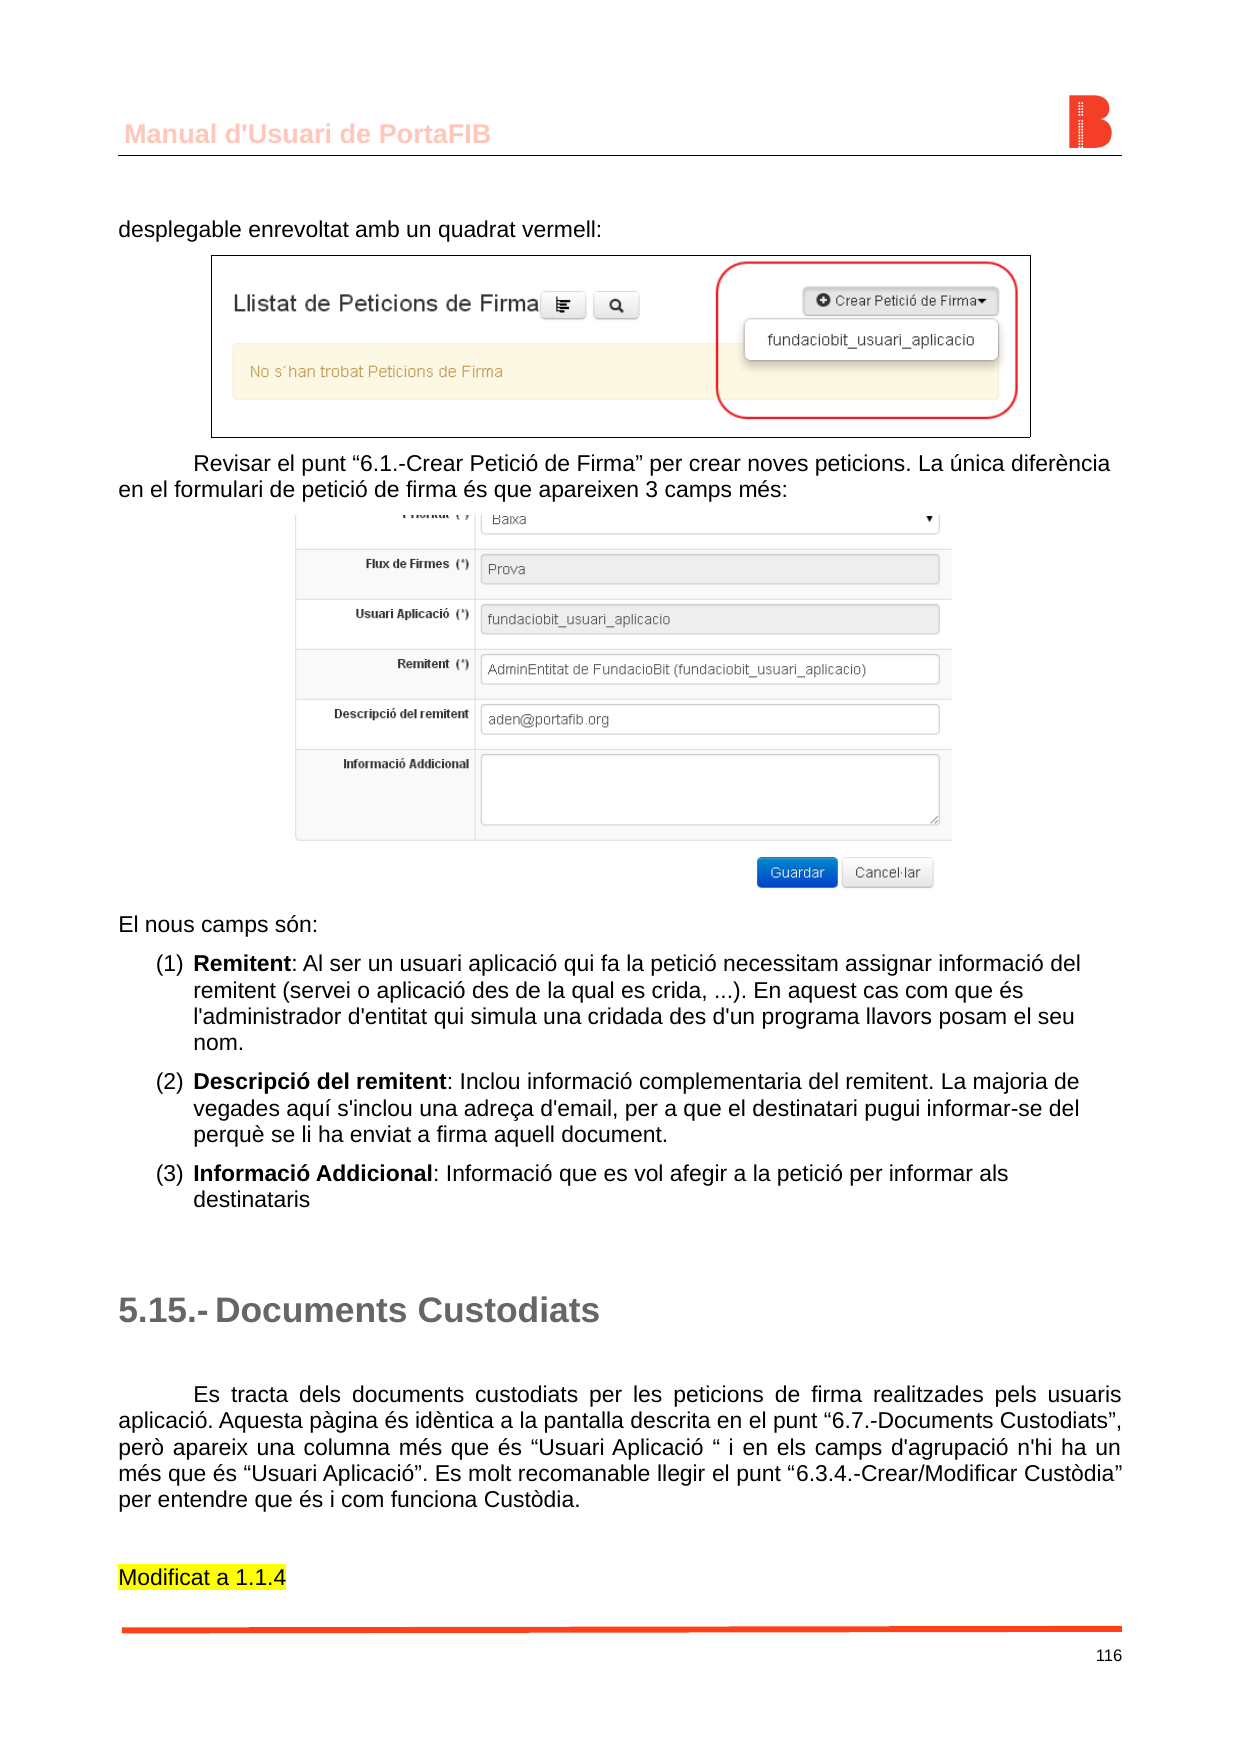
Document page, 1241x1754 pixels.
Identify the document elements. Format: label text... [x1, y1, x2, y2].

picture [1063, 94, 1117, 150]
picture [288, 515, 952, 899]
subtitle Documents Custodiats [118, 1289, 1122, 1329]
picture [213, 257, 1027, 435]
text Revisar el punt “6.1Crear Petició de Firma” per crear noves peticions. La única diferència en el formulari de petició de firma és que apareixen 3 camps més: [118, 450, 1122, 502]
list Descripció del remitent: Inclou informació complementaria del remitent. La majoria de vegades aquí s'inclou una adreça d'email, per a que el destinatari pugui informar-se del perquè se li ha enviat a firma aquell document. [156, 1068, 1122, 1147]
text Es tracta dels documents custodiats per les peticions de firma realitzades pels usuaris aplicació. Aquesta pàgina és idèntica a la pantalla descrita en el punt “6.7Documents Custodiats”, però apareix una columna més que és “Usuari Aplicació “ i en els camps d'agrupació n'hi ha un més que és “Usuari Aplicació”. Es molt recomanable llegir el punt “6.3.4Crear/Modificar Custòdia” per entendre que és i com funciona Custòdia. [118, 1381, 1122, 1513]
text El nous camps són: [118, 911, 1122, 938]
text Modificat a 1.1.4 [118, 1564, 1122, 1590]
list Informació Addicional: Informació que es vol afegir a la petició per informar als destinataris [156, 1160, 1122, 1212]
list Remitent: Al ser un usuari aplicació qui fa la petició necessitam assignar informació del remitent (servei o aplicació des de la qual es crida, ...). En aquest cas com que és l'administrador d'entitat qui simula una cridada des d'un programa llavors posam el seu nom. [156, 950, 1122, 1056]
text desplegable enrevoltat amb un quadrat vermell: [118, 216, 1122, 242]
